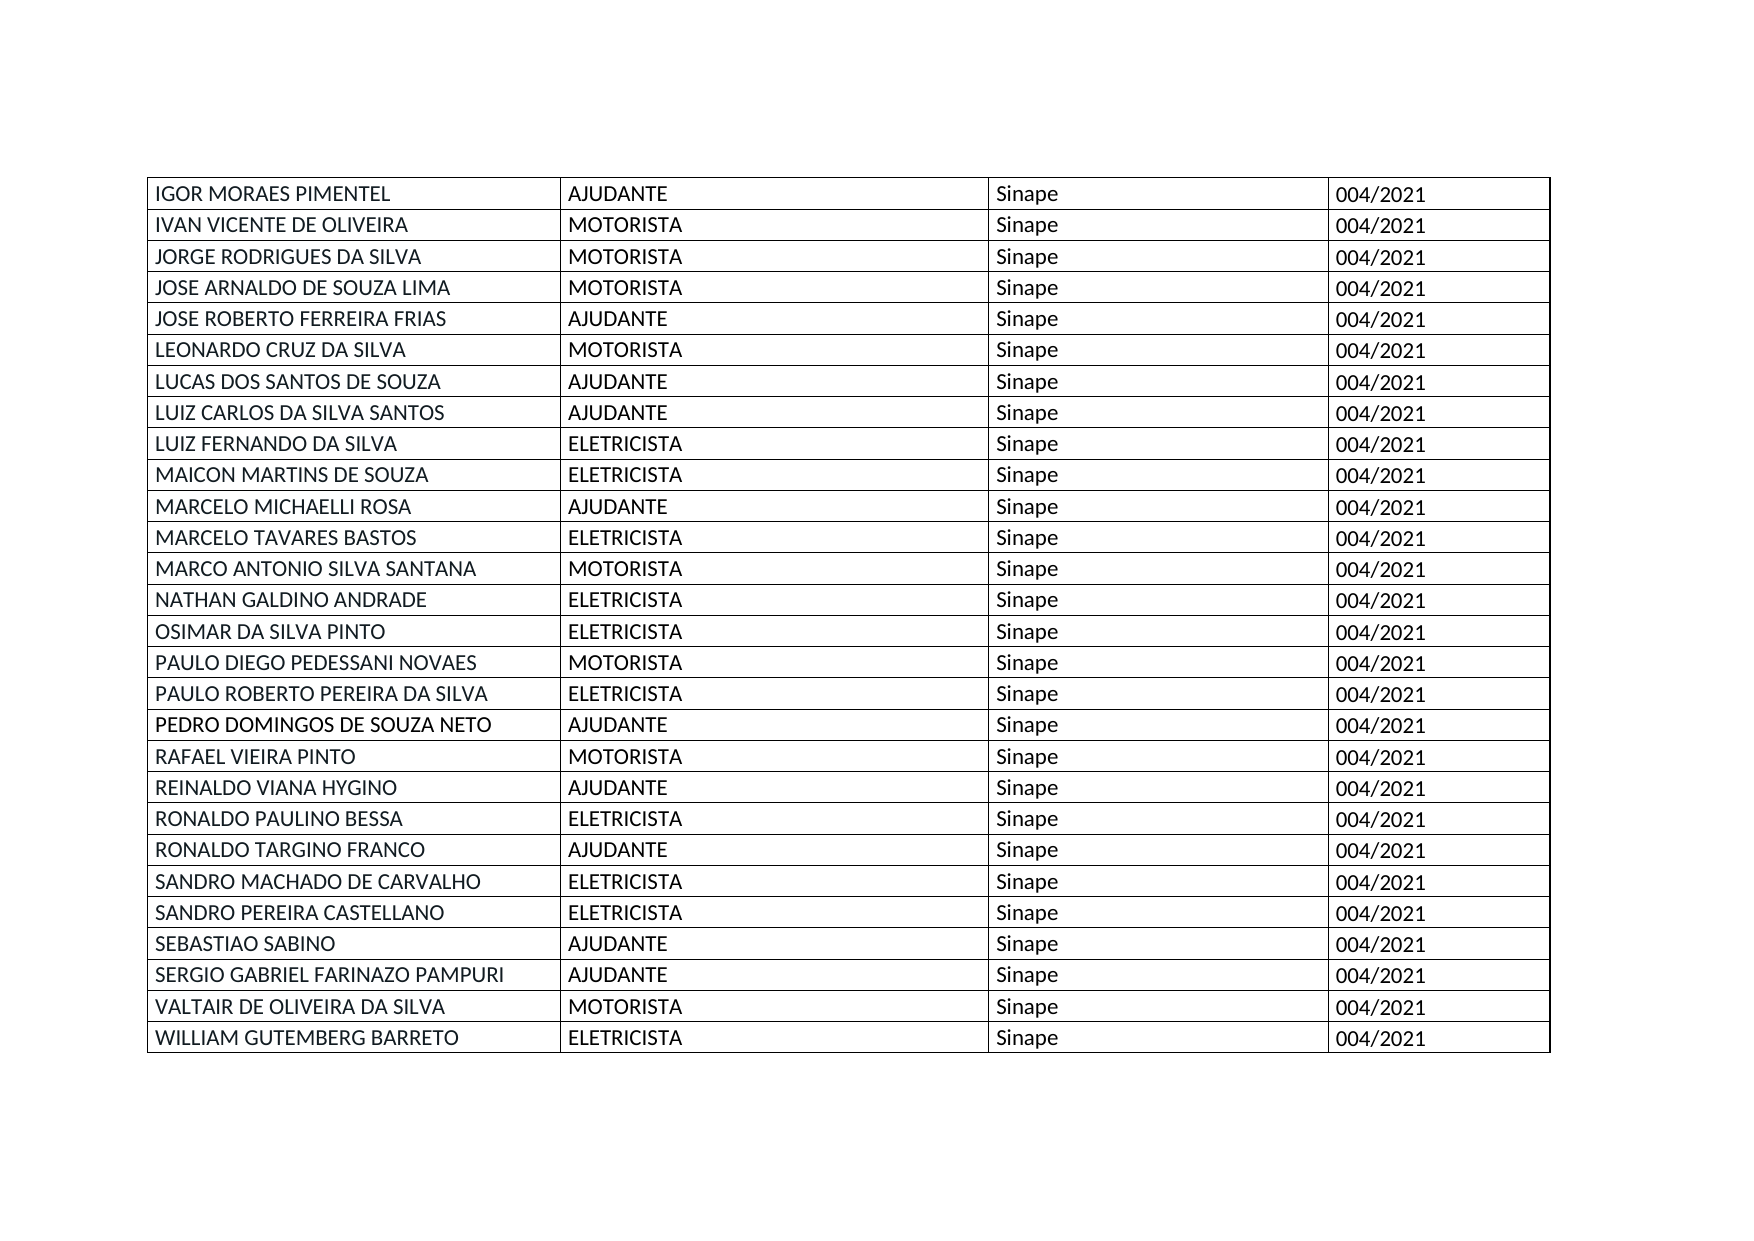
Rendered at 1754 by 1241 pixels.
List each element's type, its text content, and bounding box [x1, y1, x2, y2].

table_cell Sinape [989, 210, 1328, 240]
table_cell LUIZ FERNANDO DA SILVA [148, 428, 560, 458]
table_cell 004/2021 [1329, 866, 1549, 896]
table_cell REINALDO VIANA HYGINO [148, 772, 560, 802]
table_cell RONALDO PAULINO BESSA [148, 803, 560, 833]
table_cell 004/2021 [1329, 960, 1549, 990]
table_cell LUCAS DOS SANTOS DE SOUZA [148, 366, 560, 396]
table_cell Sinape [989, 491, 1328, 521]
table_cell 004/2021 [1329, 991, 1549, 1021]
table_cell Sinape [989, 710, 1328, 740]
table_cell 004/2021 [1329, 272, 1549, 302]
table_cell Sinape [989, 272, 1328, 302]
table_cell SEBASTIAO SABINO [148, 928, 560, 958]
table_cell 004/2021 [1329, 772, 1549, 802]
table_cell LEONARDO CRUZ DA SILVA [148, 335, 560, 365]
table_cell PAULO DIEGO PEDESSANI NOVAES [148, 647, 560, 677]
table_cell VALTAIR DE OLIVEIRA DA SILVA [148, 991, 560, 1021]
table_cell AJUDANTE [561, 366, 988, 396]
table_cell 004/2021 [1329, 210, 1549, 240]
table_cell 004/2021 [1329, 647, 1549, 677]
table_cell 004/2021 [1329, 803, 1549, 833]
table_cell AJUDANTE [561, 178, 988, 208]
table_cell 004/2021 [1329, 241, 1549, 271]
table_cell MOTORISTA [561, 647, 988, 677]
table_cell Sinape [989, 741, 1328, 771]
table_cell MOTORISTA [561, 335, 988, 365]
table_cell AJUDANTE [561, 710, 988, 740]
table_cell AJUDANTE [561, 772, 988, 802]
table_cell Sinape [989, 585, 1328, 615]
table_cell IVAN VICENTE DE OLIVEIRA [148, 210, 560, 240]
table_cell AJUDANTE [561, 397, 988, 427]
table_cell JOSE ROBERTO FERREIRA FRIAS [148, 303, 560, 333]
table_cell 004/2021 [1329, 428, 1549, 458]
table_cell Sinape [989, 303, 1328, 333]
table_cell 004/2021 [1329, 522, 1549, 552]
table_cell 004/2021 [1329, 303, 1549, 333]
table_cell JORGE RODRIGUES DA SILVA [148, 241, 560, 271]
table_cell 004/2021 [1329, 585, 1549, 615]
table_cell MOTORISTA [561, 553, 988, 583]
table_cell Sinape [989, 803, 1328, 833]
table_cell MOTORISTA [561, 210, 988, 240]
table_cell ELETRICISTA [561, 897, 988, 927]
table_cell MOTORISTA [561, 991, 988, 1021]
table_cell PEDRO DOMINGOS DE SOUZA NETO [148, 710, 560, 740]
table_cell ELETRICISTA [561, 803, 988, 833]
table_cell Sinape [989, 616, 1328, 646]
table_cell Sinape [989, 335, 1328, 365]
table_cell PAULO ROBERTO PEREIRA DA SILVA [148, 678, 560, 708]
table_cell 004/2021 [1329, 710, 1549, 740]
table_cell 004/2021 [1329, 397, 1549, 427]
table_cell Sinape [989, 366, 1328, 396]
table_cell 004/2021 [1329, 335, 1549, 365]
table_cell Sinape [989, 460, 1328, 490]
table_cell ELETRICISTA [561, 616, 988, 646]
table_cell 004/2021 [1329, 741, 1549, 771]
table_cell OSIMAR DA SILVA PINTO [148, 616, 560, 646]
table_cell MOTORISTA [561, 272, 988, 302]
table_cell JOSE ARNALDO DE SOUZA LIMA [148, 272, 560, 302]
table_cell AJUDANTE [561, 491, 988, 521]
table_cell Sinape [989, 522, 1328, 552]
table_cell LUIZ CARLOS DA SILVA SANTOS [148, 397, 560, 427]
table_cell Sinape [989, 397, 1328, 427]
table_cell 004/2021 [1329, 678, 1549, 708]
table_cell Sinape [989, 772, 1328, 802]
table_cell 004/2021 [1329, 928, 1549, 958]
table_cell Sinape [989, 178, 1328, 208]
table_cell Sinape [989, 897, 1328, 927]
table_cell 004/2021 [1329, 835, 1549, 865]
table_cell MOTORISTA [561, 741, 988, 771]
table_cell 004/2021 [1329, 491, 1549, 521]
table_cell RONALDO TARGINO FRANCO [148, 835, 560, 865]
table_cell Sinape [989, 960, 1328, 990]
table_cell Sinape [989, 647, 1328, 677]
table_cell MAICON MARTINS DE SOUZA [148, 460, 560, 490]
table_cell Sinape [989, 866, 1328, 896]
table_cell ELETRICISTA [561, 522, 988, 552]
table_cell IGOR MORAES PIMENTEL [148, 178, 560, 208]
table_cell 004/2021 [1329, 616, 1549, 646]
table_cell MOTORISTA [561, 241, 988, 271]
table_cell ELETRICISTA [561, 1022, 988, 1052]
table_cell ELETRICISTA [561, 460, 988, 490]
table_cell NATHAN GALDINO ANDRADE [148, 585, 560, 615]
table_cell AJUDANTE [561, 835, 988, 865]
table_cell Sinape [989, 835, 1328, 865]
table_cell 004/2021 [1329, 178, 1549, 208]
table_cell Sinape [989, 991, 1328, 1021]
table_cell ELETRICISTA [561, 585, 988, 615]
table_cell ELETRICISTA [561, 866, 988, 896]
table_cell Sinape [989, 428, 1328, 458]
table_cell 004/2021 [1329, 1022, 1549, 1052]
table_cell MARCELO MICHAELLI ROSA [148, 491, 560, 521]
table_cell 004/2021 [1329, 366, 1549, 396]
table_cell AJUDANTE [561, 960, 988, 990]
table_cell Sinape [989, 553, 1328, 583]
table_cell 004/2021 [1329, 460, 1549, 490]
table_cell AJUDANTE [561, 303, 988, 333]
table_cell 004/2021 [1329, 897, 1549, 927]
table_cell Sinape [989, 241, 1328, 271]
table_cell Sinape [989, 678, 1328, 708]
table_cell Sinape [989, 928, 1328, 958]
table_cell MARCO ANTONIO SILVA SANTANA [148, 553, 560, 583]
table_cell SANDRO PEREIRA CASTELLANO [148, 897, 560, 927]
table_cell SANDRO MACHADO DE CARVALHO [148, 866, 560, 896]
table_cell RAFAEL VIEIRA PINTO [148, 741, 560, 771]
table_cell MARCELO TAVARES BASTOS [148, 522, 560, 552]
table_cell WILLIAM GUTEMBERG BARRETO [148, 1022, 560, 1052]
table_cell AJUDANTE [561, 928, 988, 958]
table_cell 004/2021 [1329, 553, 1549, 583]
table_cell ELETRICISTA [561, 428, 988, 458]
table_cell ELETRICISTA [561, 678, 988, 708]
table_cell Sinape [989, 1022, 1328, 1052]
table_cell SERGIO GABRIEL FARINAZO PAMPURI [148, 960, 560, 990]
